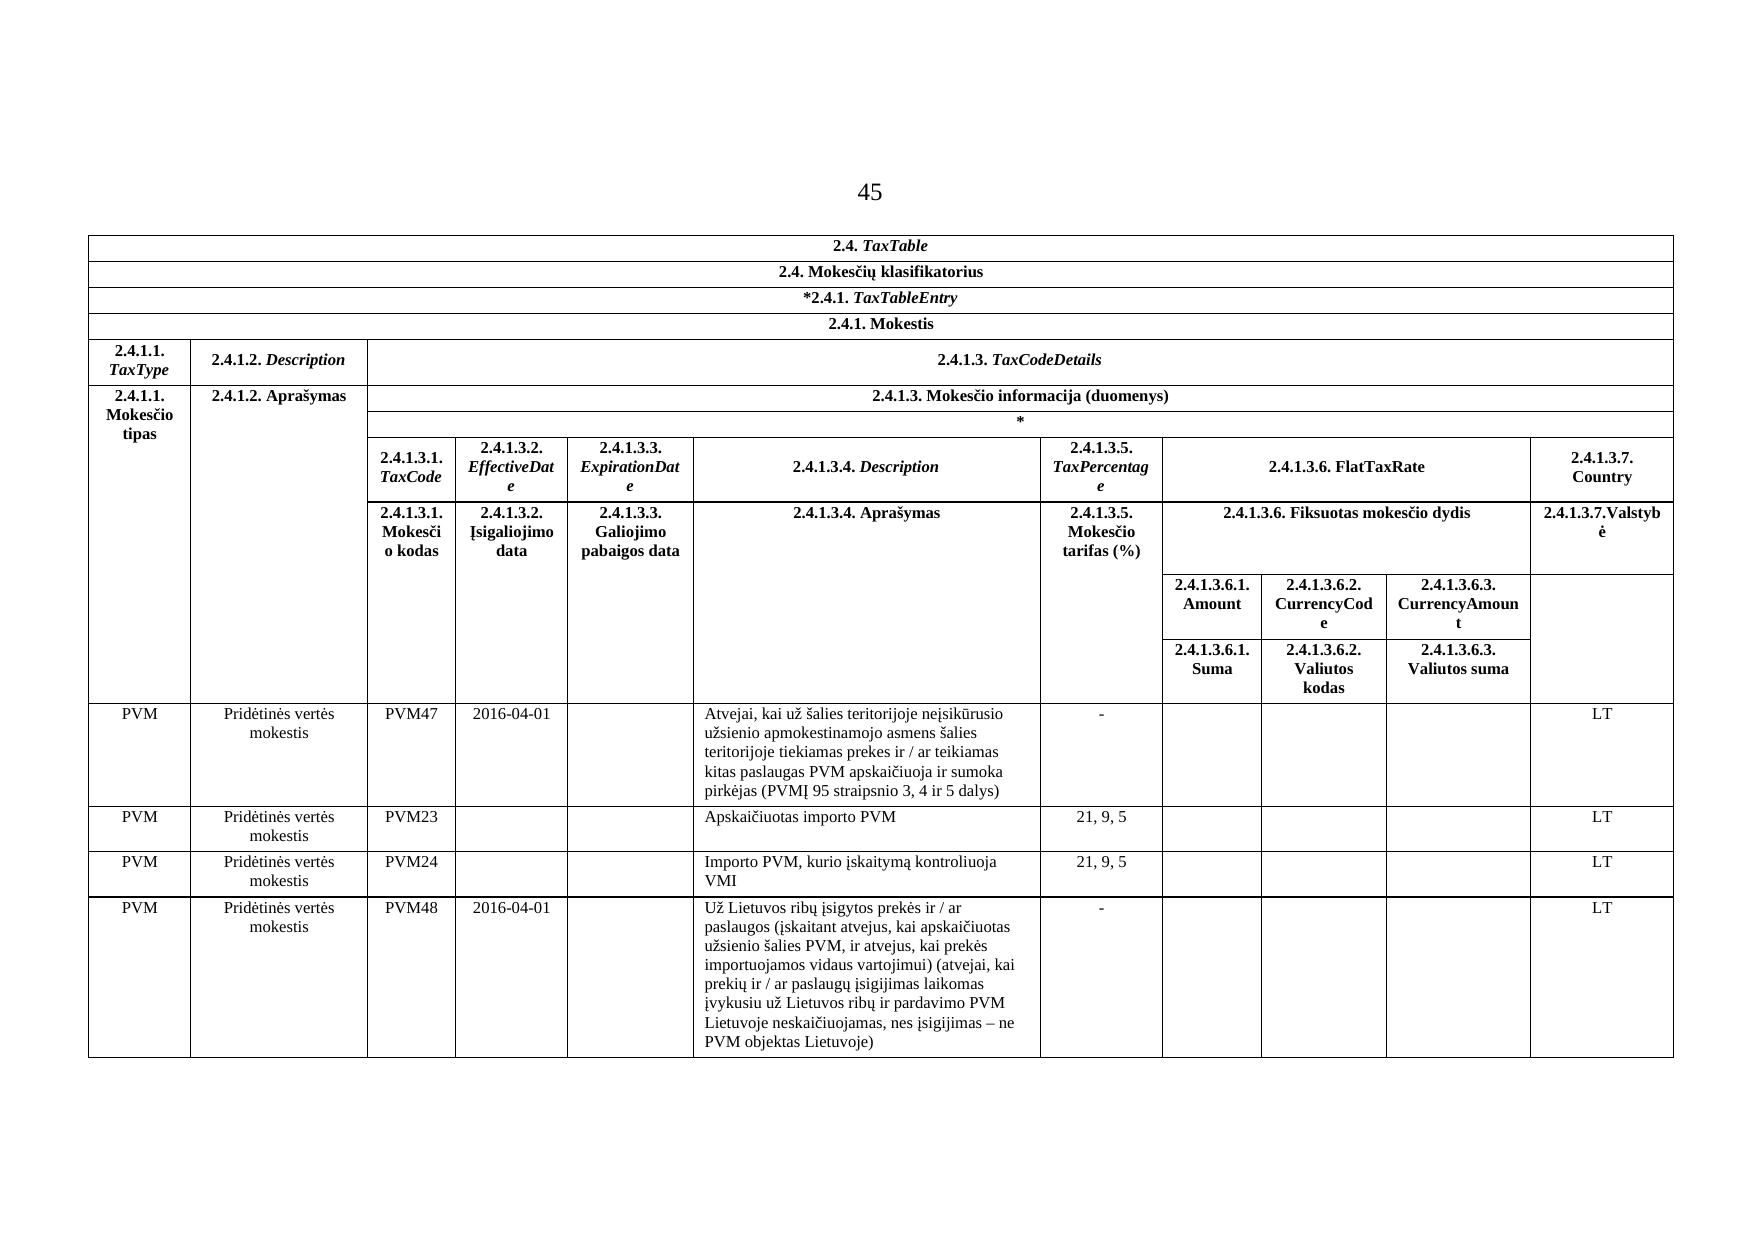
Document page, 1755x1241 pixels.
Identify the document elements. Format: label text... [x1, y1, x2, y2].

table_cell 2.4.1.2. Aprašymas [191, 386, 367, 703]
table_cell [1163, 704, 1261, 806]
table_cell [456, 807, 567, 851]
table_cell PVM [89, 852, 190, 896]
table_cell 2016-04-01 [456, 898, 567, 1057]
table_cell Už Lietuvos ribų įsigytos prekės ir / ar paslaugos (įskaitant atvejus, kai apskaičiuotas užsienio šalies PVM, ir atvejus, kai prekės importuojamos vidaus vartojimui) (atvejai, kai prekių ir / ar paslaugų įsigijimas laikomas įvykusiu už Lietuvos ribų ir pardavimo PVM Lietuvoje neskaičiuojamas, nes įsigijimas – ne PVM objektas Lietuvoje) [694, 898, 1040, 1057]
table_cell Atvejai, kai už šalies teritorijoje neįsikūrusio užsienio apmokestinamojo asmens šalies teritorijoje tiekiamas prekes ir / ar teikiamas kitas paslaugas PVM apskaičiuoja ir sumoka pirkėjas (PVMĮ 95 straipsnio 3, 4 ir 5 dalys) [694, 704, 1040, 806]
table_cell 2.4.1.3.7. Country [1531, 438, 1673, 501]
table_cell [1387, 807, 1530, 851]
table_cell 2.4.1.3.6.1. Amount [1163, 575, 1261, 638]
table_cell [1531, 575, 1673, 703]
table_cell PVM [89, 704, 190, 806]
table_cell 2.4.1.3.6.3. Valiutos suma [1387, 640, 1530, 703]
table_cell 2.4.1.3.4. Aprašymas [694, 503, 1040, 703]
table_cell PVM [89, 807, 190, 851]
table_cell 2016-04-01 [456, 704, 567, 806]
table_cell [1163, 898, 1261, 1057]
table_cell 2.4.1.3.6.1. Suma [1163, 640, 1261, 703]
table_cell 2.4.1.3.6.3. CurrencyAmount [1387, 575, 1530, 638]
table_cell [568, 898, 693, 1057]
table_cell Apskaičiuotas importo PVM [694, 807, 1040, 851]
table_cell Pridėtinės vertės mokestis [191, 852, 367, 896]
table_cell 2.4.1.3.6.2. Valiutos kodas [1262, 640, 1386, 703]
table_cell 2.4.1. Mokestis [89, 314, 1673, 339]
table_cell Importo PVM, kurio įskaitymą kontroliuoja VMI [694, 852, 1040, 896]
table_cell [1387, 704, 1530, 806]
table_cell 2.4. Mokesčių klasifikatorius [89, 262, 1673, 287]
table_cell [568, 704, 693, 806]
table_cell [1262, 704, 1386, 806]
table_cell - [1041, 898, 1162, 1057]
table_cell 2.4.1.3. Mokesčio informacija (duomenys) [368, 386, 1673, 411]
table_cell LT [1531, 852, 1673, 896]
table_cell [1163, 807, 1261, 851]
table_cell [1262, 852, 1386, 896]
table_cell LT [1531, 704, 1673, 806]
table_cell - [1041, 704, 1162, 806]
table_cell [568, 807, 693, 851]
table_cell [1262, 807, 1386, 851]
table_cell 2.4.1.1. TaxType [89, 340, 190, 384]
table_cell [1387, 898, 1530, 1057]
table_cell 21, 9, 5 [1041, 807, 1162, 851]
table_cell 2.4.1.3.3. ExpirationDate [568, 438, 693, 501]
table_cell 21, 9, 5 [1041, 852, 1162, 896]
table_cell PVM24 [368, 852, 455, 896]
table_cell 2.4.1.2. Description [191, 340, 367, 384]
table_cell [456, 852, 567, 896]
table_cell 2.4.1.3.6.2. CurrencyCode [1262, 575, 1386, 638]
table_cell PVM23 [368, 807, 455, 851]
table_cell 2.4.1.3. TaxCodeDetails [368, 340, 1673, 384]
table_cell 2.4.1.3.5. Mokesčio tarifas (%) [1041, 503, 1162, 703]
table_cell * [368, 412, 1673, 437]
table_cell 2.4.1.3.2. EffectiveDate [456, 438, 567, 501]
table_cell 2.4.1.3.7.Valstybė [1531, 503, 1673, 574]
table_cell LT [1531, 898, 1673, 1057]
table_cell 2.4.1.3.2. Įsigaliojimo data [456, 503, 567, 703]
table_cell 2.4.1.3.4. Description [694, 438, 1040, 501]
table_cell Pridėtinės vertės mokestis [191, 807, 367, 851]
table_cell PVM48 [368, 898, 455, 1057]
table_cell 2.4.1.3.1. TaxCode [368, 438, 455, 501]
table_cell Pridėtinės vertės mokestis [191, 704, 367, 806]
table_cell PVM47 [368, 704, 455, 806]
table_cell [568, 852, 693, 896]
table_cell 2.4.1.3.6. Fiksuotas mokesčio dydis [1163, 503, 1530, 574]
table_cell 2.4.1.1. Mokesčio tipas [89, 386, 190, 703]
table_cell 2.4.1.3.1. Mokesčio kodas [368, 503, 455, 703]
table_cell [1387, 852, 1530, 896]
table_header 2.4. TaxTable [89, 236, 1673, 261]
table_cell [1262, 898, 1386, 1057]
table_cell PVM [89, 898, 190, 1057]
table_cell 2.4.1.3.3. Galiojimo pabaigos data [568, 503, 693, 703]
table_cell *2.4.1. TaxTableEntry [89, 288, 1673, 313]
table_cell Pridėtinės vertės mokestis [191, 898, 367, 1057]
table_cell [1163, 852, 1261, 896]
table_cell 2.4.1.3.6. FlatTaxRate [1163, 438, 1530, 501]
table_cell LT [1531, 807, 1673, 851]
table_cell 2.4.1.3.5. TaxPercentage [1041, 438, 1162, 501]
